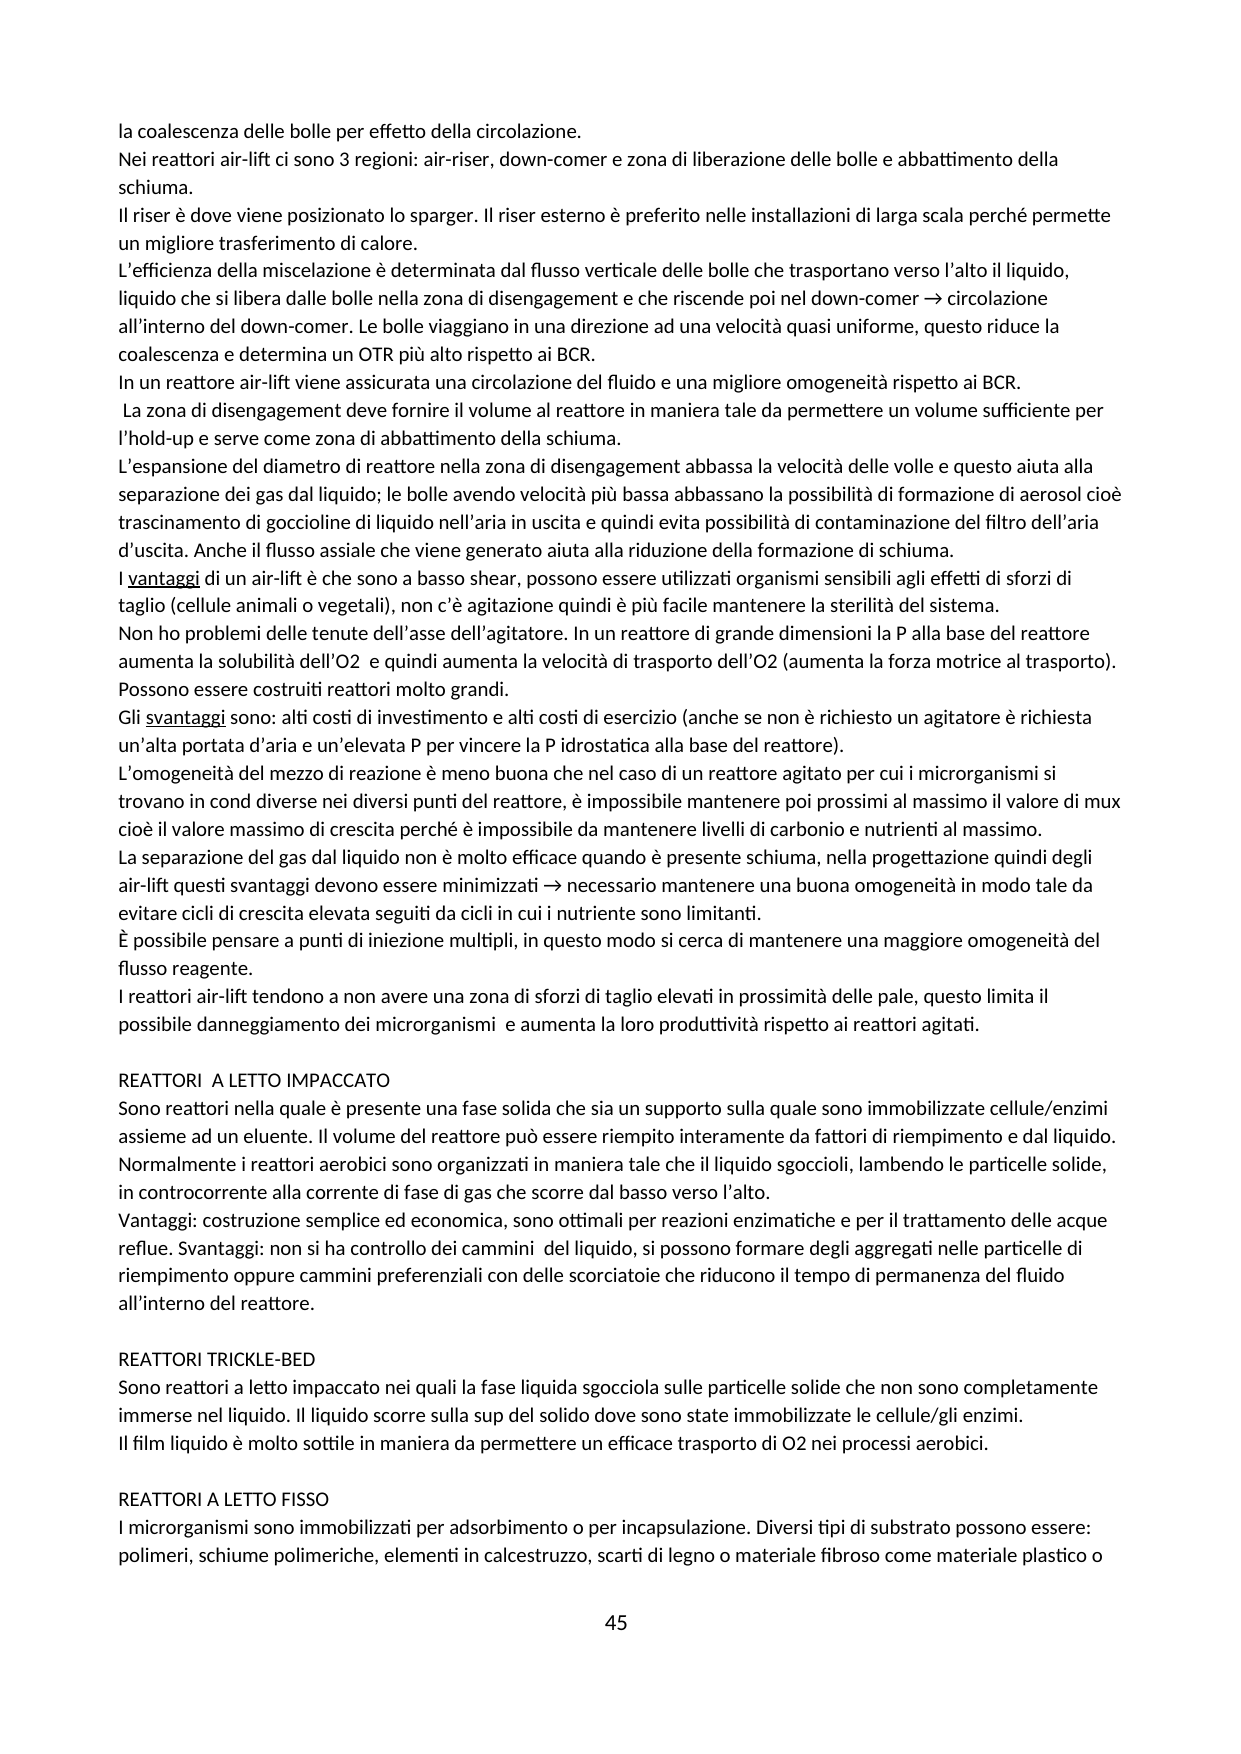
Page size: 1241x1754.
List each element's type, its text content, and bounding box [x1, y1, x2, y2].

text Non ho problemi delle tenute dell’asse dell’agitatore. In un reattore di grande dimensioni la P alla base del reattore aumenta la solubilità dell’O2 e quindi aumenta la velocità di trasporto dell’O2 (aumenta la forza motrice al trasporto). Possono essere costruiti reattori molto grandi. Gli svantaggi sono: alti costi di investimento e alti costi di esercizio (anche se non è richiesto un agitatore è richiesta un’alta portata d’aria e un’elevata P per vincere la P idrostatica alla base del reattore). L’omogeneità del mezzo di reazione è meno buona che nel caso di un reattore agitato per cui i microrganismi si trovano in cond diverse nei diversi punti del reattore, è impossibile mantenere poi prossimi al massimo il valore di mux cioè il valore massimo di crescita perché è impossibile da mantenere livelli di carbonio e nutrienti al massimo. La separazione del gas dal liquido non è molto efficace quando è presente schiuma, nella progettazione quindi degli air-lift questi svantaggi devono essere minimizzati → necessario mantenere una buona omogeneità in modo tale da evitare cicli di crescita elevata seguiti da cicli in cui i nutriente sono limitanti. È possibile pensare a punti di iniezione multipli, in questo modo si cerca di mantenere una maggiore omogeneità del flusso reagente. I reattori air-lift tendono a non avere una zona di sforzi di taglio elevati in prossimità delle pale, questo limita il possibile danneggiamento dei microrganismi e aumenta la loro produttività rispetto ai reattori agitati. REATTORI A LETTO IMPACCATO Sono reattori nella quale è presente una fase solida che sia un supporto sulla quale sono immobilizzate cellule/enzimi assieme ad un eluente. Il volume del reattore può essere riempito interamente da fattori di riempimento e dal liquido. Normalmente i reattori aerobici sono organizzati in maniera tale che il liquido sgoccioli, lambendo le particelle solide, in controcorrente alla corrente di fase di gas che scorre dal basso verso l’alto. [118, 621, 1124, 1204]
text Vantaggi: costruzione semplice ed economica, sono ottimali per reazioni enzimatiche e per il trattamento delle acque reflue. Svantaggi: non si ha controllo dei cammini del liquido, si possono formare degli aggregati nelle particelle di riempimento oppure cammini preferenziali con delle scorciatoie che riducono il tempo di permanenza del fluido all’interno del reattore. REATTORI TRICKLE-BED Sono reattori a letto impaccato nei quali la fase liquida sgocciola sulle particelle solide che non sono completamente immerse nel liquido. Il liquido scorre sulla sup del solido dove sono state immobilizzate le cellule/gli enzimi. Il film liquido è molto sottile in maniera da permettere un efficace trasporto di O2 nei processi aerobici. REATTORI A LETTO FISSO I microrganismi sono immobilizzati per adsorbimento o per incapsulazione. Diversi tipi di substrato possono essere: polimeri, schiume polimeriche, elementi in calcestruzzo, scarti di legno o materiale fibroso come materiale plastico o [118, 1207, 1124, 1567]
text la coalescenza delle bolle per effetto della circolazione. Nei reattori air-lift ci sono 3 regioni: air-riser, down-comer e zona di liberazione delle bolle e abbattimento della schiuma. Il riser è dove viene posizionato lo sparger. Il riser esterno è preferito nelle installazioni di larga scala perché permette un migliore trasferimento di calore. L’efficienza della miscelazione è determinata dal flusso verticale delle bolle che trasportano verso l’alto il liquido, liquido che si libera dalle bolle nella zona di disengagement e che riscende poi nel down-comer → circolazione all’interno del down-comer. Le bolle viaggiano in una direzione ad una velocità quasi uniforme, questo riduce la coalescenza e determina un OTR più alto rispetto ai BCR. In un reattore air-lift viene assicurata una circolazione del fluido e una migliore omogeneità rispetto ai BCR. La zona di disengagement deve fornire il volume al reattore in maniera tale da permettere un volume sufficiente per l’hold-up e serve come zona di abbattimento della schiuma. L’espansione del diametro di reattore nella zona di disengagement abbassa la velocità delle volle e questo aiuta alla separazione dei gas dal liquido; le bolle avendo velocità più bassa abbassano la possibilità di formazione di aerosol cioè trascinamento di goccioline di liquido nell’aria in uscita e quindi evita possibilità di contaminazione del filtro dell’aria d’uscita. Anche il flusso assiale che viene generato aiuta alla riduzione della formazione di schiuma. I vantaggi di un air-lift è che sono a basso shear, possono essere utilizzati organismi sensibili agli effetti di sforzi di taglio (cellule animali o vegetali), non c’è agitazione quindi è più facile mantenere la sterilità del sistema. [118, 118, 1124, 618]
